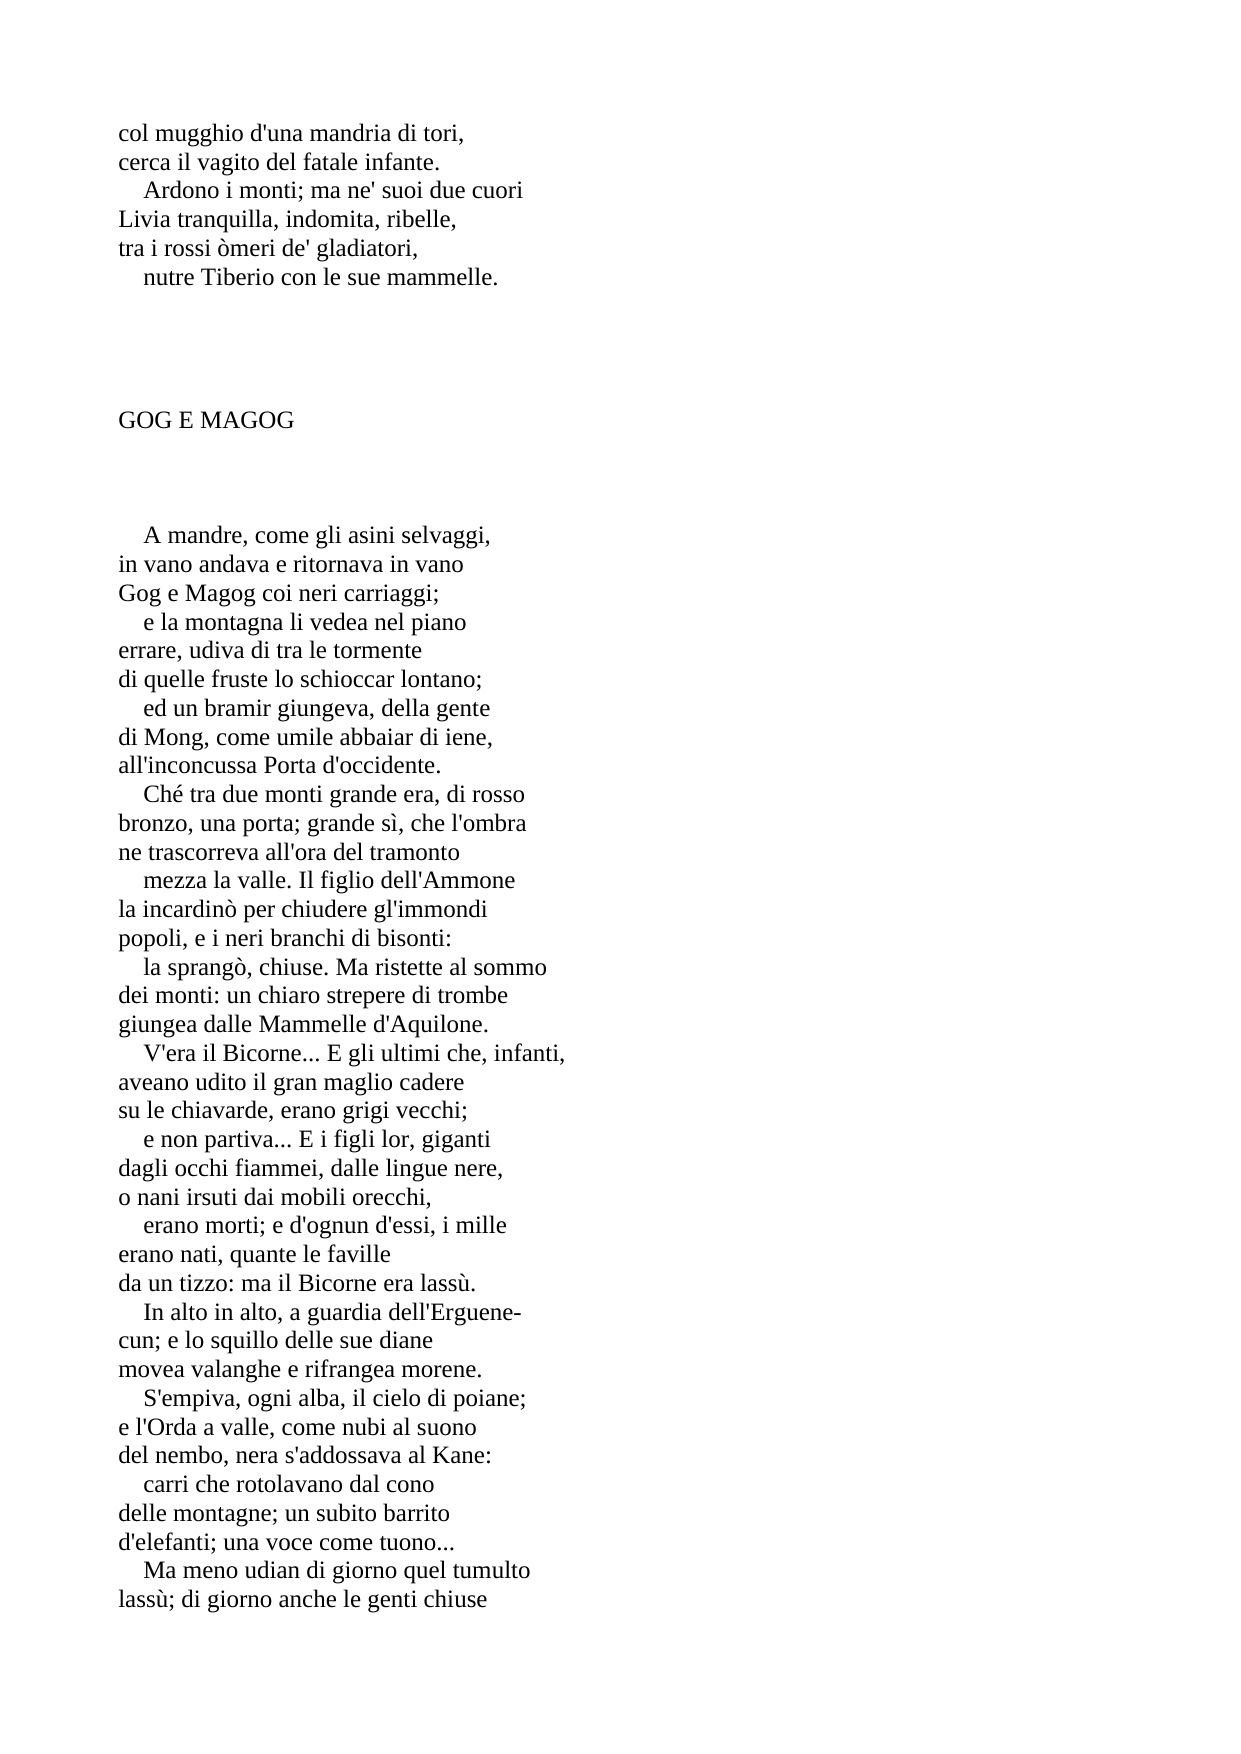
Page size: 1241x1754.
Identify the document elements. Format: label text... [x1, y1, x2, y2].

text ed un bramir giungeva, della gente [118, 693, 1122, 722]
text e l'Orda a valle, come nubi al suono [118, 1412, 1122, 1441]
text su le chiavarde, erano grigi vecchi; [118, 1096, 1122, 1124]
text di quelle fruste lo schioccar lontano; [118, 664, 1122, 693]
text delle montagne; un subito barrito [118, 1498, 1122, 1527]
text cerca il vagito del fatale infante. [118, 147, 1122, 176]
text del nembo, nera s'addossava al Kane: [118, 1441, 1122, 1469]
text di Mong, come umile abbaiar di iene, [118, 722, 1122, 751]
text movea valanghe e rifrangea morene. [118, 1354, 1122, 1383]
text bronzo, una porta; grande sì, che l'ombra [118, 808, 1122, 837]
text e non partiva... E i figli lor, giganti [118, 1124, 1122, 1153]
text In alto in alto, a guardia dell'Erguene- [118, 1297, 1122, 1326]
text Gog e Magog coi neri carriaggi; [118, 578, 1122, 607]
text dei monti: un chiaro strepere di trombe [118, 981, 1122, 1009]
text erano morti; e d'ognun d'essi, i mille [118, 1211, 1122, 1239]
text e la montagna li vedea nel piano [118, 607, 1122, 636]
text GOG E MAGOG [118, 406, 1122, 434]
text errare, udiva di tra le tormente [118, 636, 1122, 664]
text A mandre, come gli asini selvaggi, [118, 521, 1122, 549]
text la sprangò, chiuse. Ma ristette al sommo [118, 952, 1122, 981]
text popoli, e i neri branchi di bisonti: [118, 923, 1122, 952]
text giungea dalle Mammelle d'Aquilone. [118, 1009, 1122, 1038]
text col mugghio d'una mandria di tori, [118, 118, 1122, 147]
text S'empiva, ogni alba, il cielo di poiane; [118, 1383, 1122, 1412]
text V'era il Bicorne... E gli ultimi che, infanti, [118, 1038, 1122, 1067]
text aveano udito il gran maglio cadere [118, 1067, 1122, 1096]
text erano nati, quante le faville [118, 1239, 1122, 1268]
text ne trascorreva all'ora del tramonto [118, 837, 1122, 866]
text tra i rossi òmeri de' gladiatori, [118, 233, 1122, 262]
text Ardono i monti; ma ne' suoi due cuori [118, 176, 1122, 204]
text mezza la valle. Il figlio dell'Ammone [118, 866, 1122, 894]
text da un tizzo: ma il Bicorne era lassù. [118, 1268, 1122, 1297]
text Livia tranquilla, indomita, ribelle, [118, 204, 1122, 233]
text la incardinò per chiudere gl'immondi [118, 894, 1122, 923]
text all'inconcussa Porta d'occidente. [118, 751, 1122, 779]
text cun; e lo squillo delle sue diane [118, 1326, 1122, 1354]
text Ché tra due monti grande era, di rosso [118, 779, 1122, 808]
text d'elefanti; una voce come tuono... [118, 1527, 1122, 1556]
text nutre Tiberio con le sue mammelle. [118, 262, 1122, 291]
text carri che rotolavano dal cono [118, 1469, 1122, 1498]
text o nani irsuti dai mobili orecchi, [118, 1182, 1122, 1211]
text dagli occhi fiammei, dalle lingue nere, [118, 1153, 1122, 1182]
text Ma meno udian di giorno quel tumulto [118, 1556, 1122, 1584]
text in vano andava e ritornava in vano [118, 549, 1122, 578]
text lassù; di giorno anche le genti chiuse [118, 1584, 1122, 1613]
